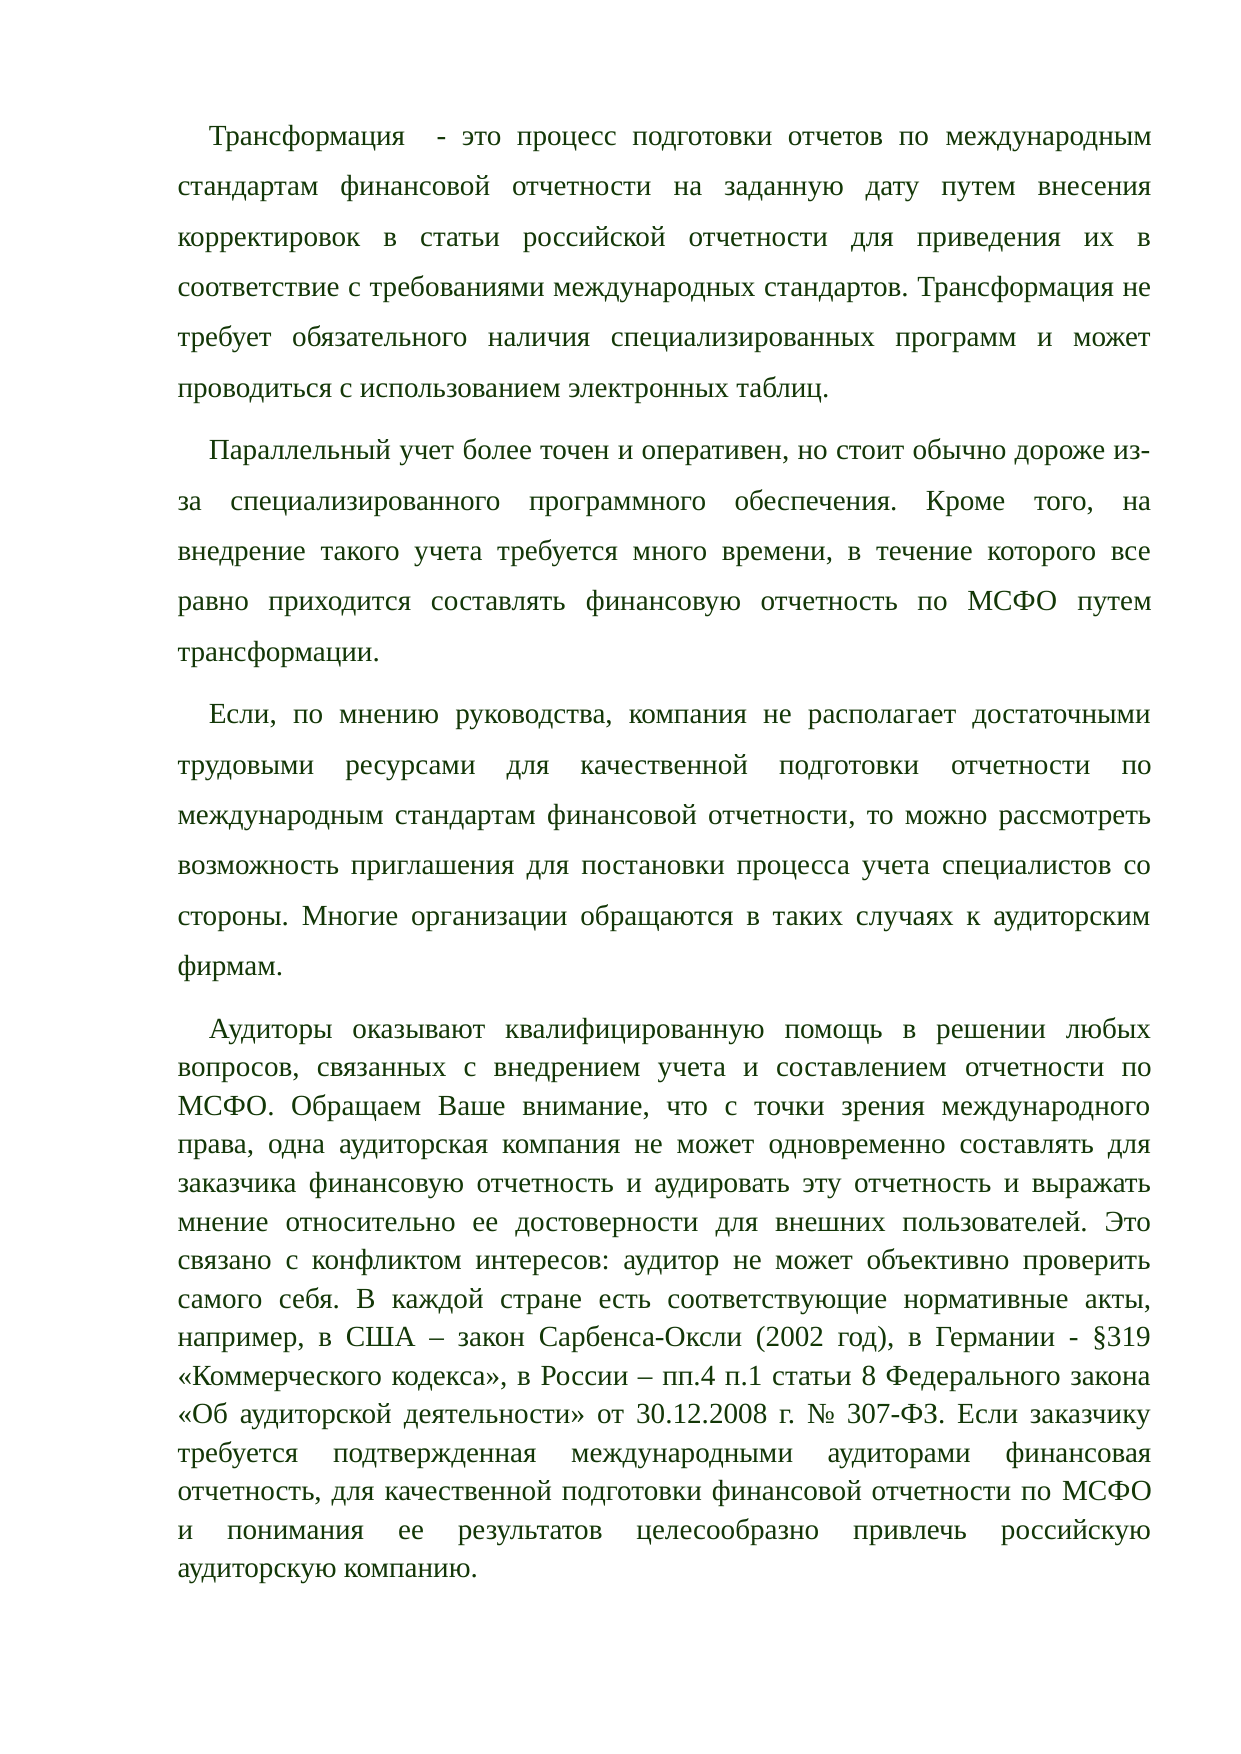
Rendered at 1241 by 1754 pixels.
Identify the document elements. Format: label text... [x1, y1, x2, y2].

text Аудиторы оказывают квалифицированную помощь в решении любых вопросов, связанных с внедрением учета и составлением отчетности по МСФО. Обращаем Ваше внимание, что с точки зрения международного права, одна аудиторская компания не может одновременно составлять для заказчика финансовую отчетность и аудировать эту отчетность и выражать мнение относительно ее достоверности для внешних пользователей. Это связано с конфликтом интересов: аудитор не может объективно проверить самого себя. В каждой стране есть соответствующие нормативные акты, например, в США – закон Сарбенса-Оксли (2002 год), в Германии - §319 «Коммерческого кодекса», в России – пп.4 п.1 статьи 8 Федерального закона «Об аудиторской деятельности» от 30.12.2008 г. № 307-ФЗ. Если заказчику требуется подтвержденная международными аудиторами финансовая отчетность, для качественной подготовки финансовой отчетности по МСФО и понимания ее результатов целесообразно привлечь российскую аудиторскую компанию. [177, 1011, 1152, 1584]
text Параллельный учет более точен и оперативен, но стоит обычно дороже из-за специализированного программного обеспечения. Кроме того, на внедрение такого учета требуется много времени, в течение которого все равно приходится составлять финансовую отчетность по МСФО путем трансформации. [177, 432, 1152, 667]
text Трансформация - это процесс подготовки отчетов по международным стандартам финансовой отчетности на заданную дату путем внесения корректировок в статьи российской отчетности для приведения их в соответствие с требованиями международных стандартов. Трансформация не требует обязательного наличия специализированных программ и может проводиться с использованием электронных таблиц. [177, 118, 1152, 403]
text Если, по мнению руководства, компания не располагает достаточными трудовыми ресурсами для качественной подготовки отчетности по международным стандартам финансовой отчетности, то можно рассмотреть возможность приглашения для постановки процесса учета специалистов со стороны. Многие организации обращаются в таких случаях к аудиторским фирмам. [177, 697, 1152, 982]
